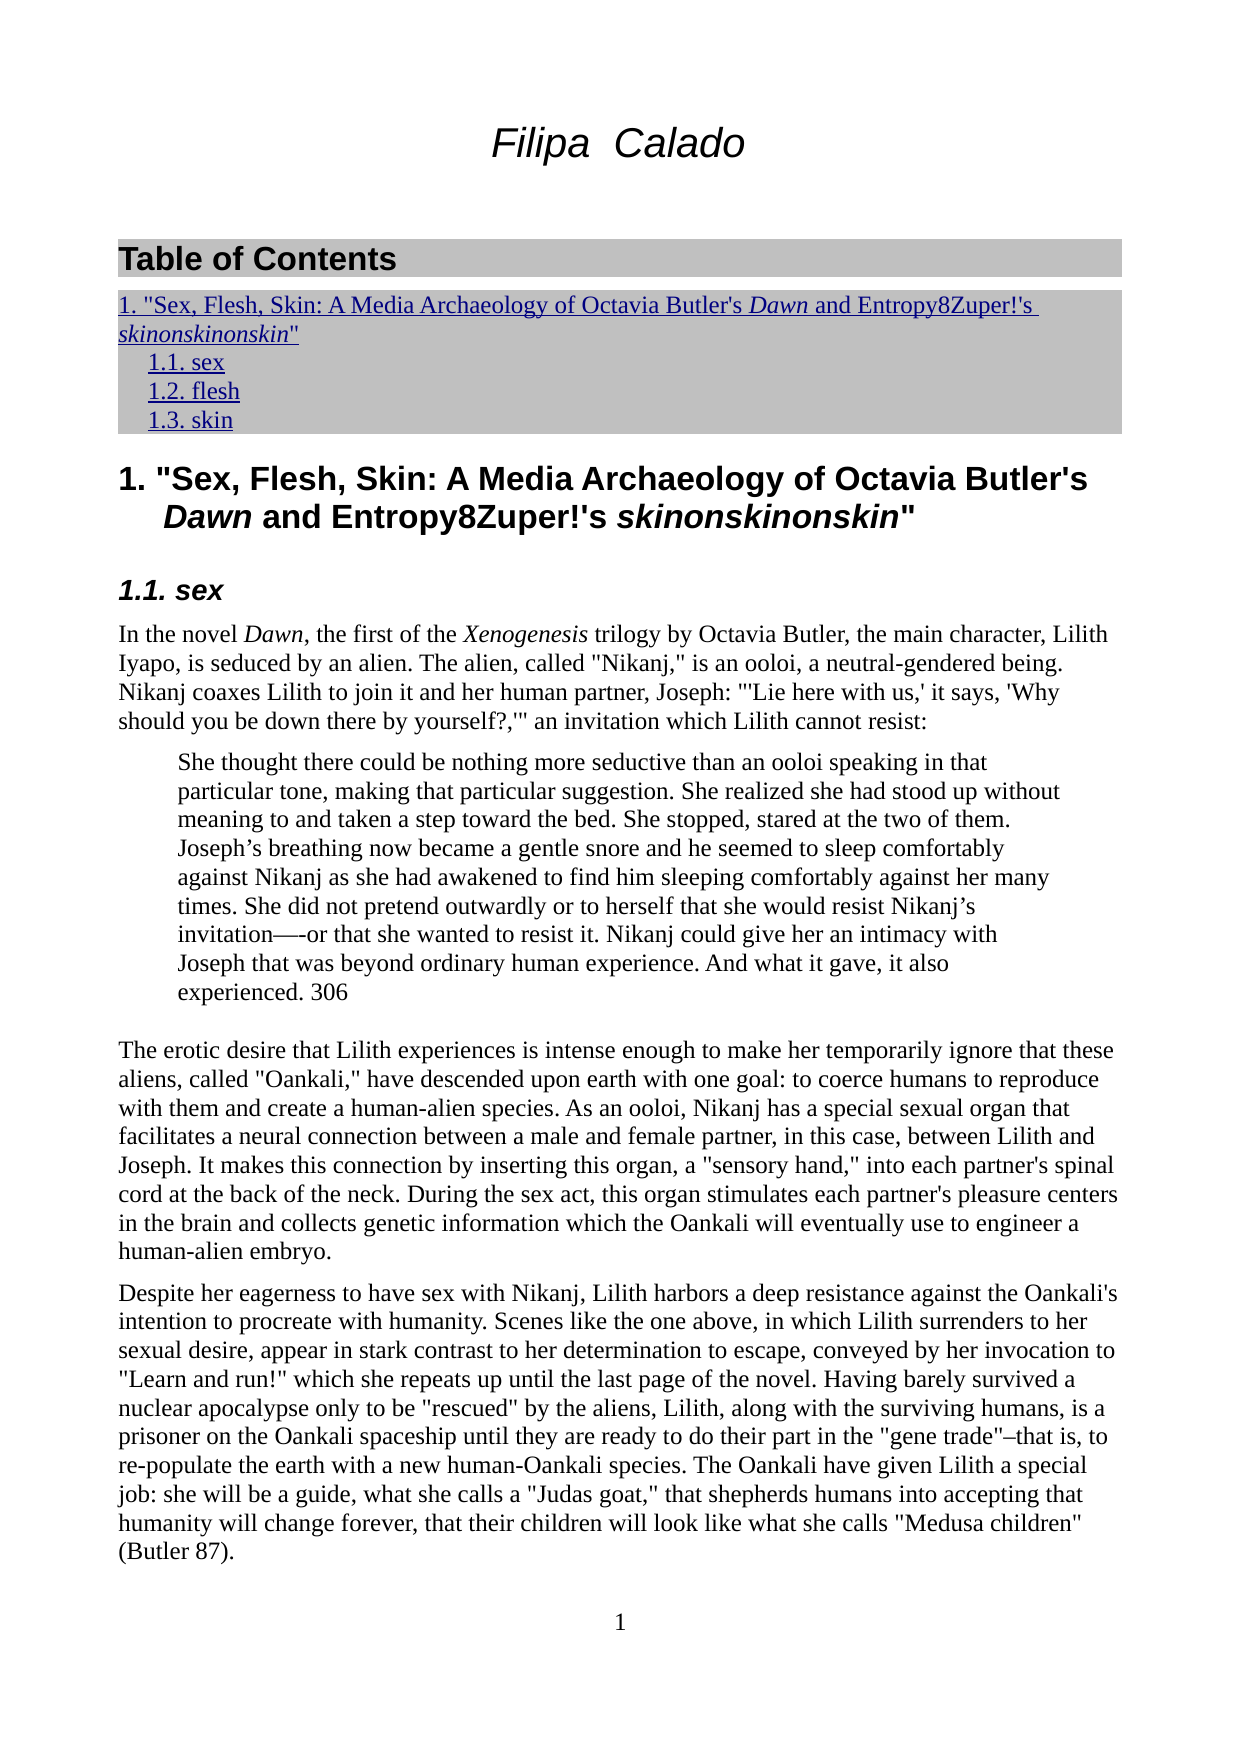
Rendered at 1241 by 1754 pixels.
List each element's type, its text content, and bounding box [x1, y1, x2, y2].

subtitle "Sex, Flesh, Skin: A Media Archaeology of Octavia Butler's Dawn and Entropy8Zuper!'s skinonskinonskin" [118, 459, 1122, 536]
text In the novel Dawn, the first of the Xenogenesis trilogy by Octavia Butler, the main character, Lilith Iyapo, is seduced by an alien. The alien, called "Nikanj," is an ooloi, a neutral-gendered being. Nikanj coaxes Lilith to join it and her human partner, Joseph: "'Lie here with us,' it says, 'Why should you be down there by yourself?,'" an invitation which Lilith cannot resist: [118, 619, 1122, 734]
subtitle sex [118, 573, 1122, 607]
text The erotic desire that Lilith experiences is intense enough to make her temporarily ignore that these aliens, called "Oankali," have descended upon earth with one goal: to coerce humans to reproduce with them and create a human-alien species. As an ooloi, Nikanj has a special sexual organ that facilitates a neural connection between a male and female partner, in this case, between Lilith and Joseph. It makes this connection by inserting this organ, a "sensory hand," into each partner's spinal cord at the back of the neck. During the sex act, this organ stimulates each partner's pleasure centers in the brain and collects genetic information which the Oankali will eventually use to engineer a human-alien embryo. [118, 1035, 1122, 1265]
text She thought there could be nothing more seductive than an ooloi speaking in that particular tone, making that particular suggestion. She realized she had stood up without meaning to and taken a step toward the bed. She stopped, stared at the two of them. Joseph’s breathing now became a gentle snore and he seemed to sleep comfortably against Nikanj as she had awakened to find him sleeping comfortably against her many times. She did not pretend outwardly or to herself that she would resist Nikanj’s invitation—-or that she wanted to resist it. Nikanj could give her an intimacy with Joseph that was beyond ordinary human experience. And what it gave, it also experienced. 306 [177, 747, 1063, 1006]
subtitle Table of Contents [118, 239, 1122, 277]
text 1.2. flesh [148, 376, 1122, 405]
text 1.1. sex [148, 347, 1122, 376]
text 1.3. skin [148, 405, 1122, 434]
text 1. "Sex, Flesh, Skin: A Media Archaeology of Octavia Butler's Dawn and Entropy8Zuper!'s skinonskinonskin" [118, 290, 1122, 347]
text Despite her eagerness to have sex with Nikanj, Lilith harbors a deep resistance against the Oankali's intention to procreate with humanity. Scenes like the one above, in which Lilith surrenders to her sexual desire, appear in stark contrast to her determination to escape, conveyed by her invocation to "Learn and run!" which she repeats up until the last page of the novel. Having barely survived a nuclear apocalypse only to be "rescued" by the aliens, Lilith, along with the surviving humans, is a prisoner on the Oankali spaceship until they are ready to do their part in the "gene trade"–that is, to re-populate the earth with a new human-Oankali species. The Oankali have given Lilith a special job: she will be a guide, what she calls a "Judas goat," that shepherds humans into accepting that humanity will change forever, that their children will look like what she calls "Medusa children" (Butler 87). [118, 1278, 1122, 1565]
subtitle Filipa Calado [118, 118, 1122, 166]
